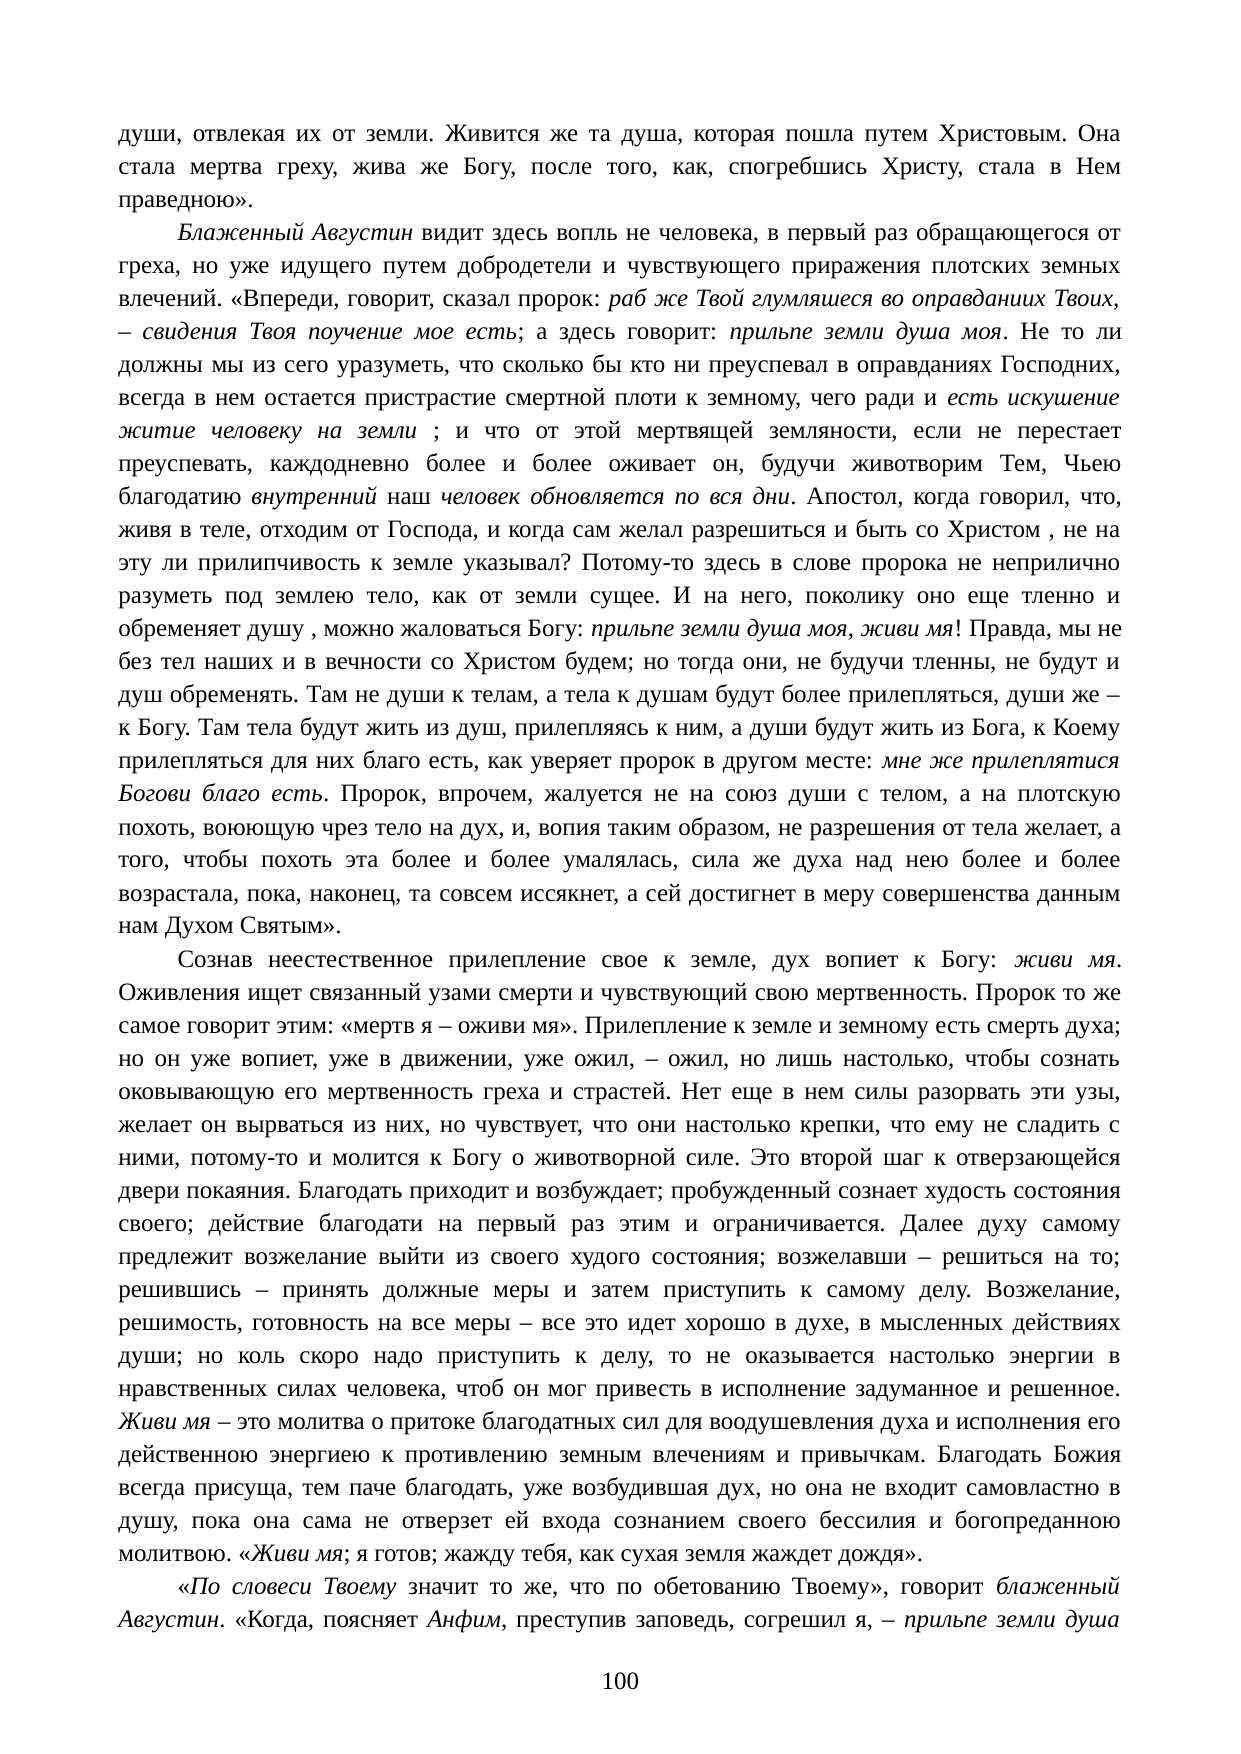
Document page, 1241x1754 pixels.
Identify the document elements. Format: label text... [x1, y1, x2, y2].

text Сознав неестественное прилепление свое к земле, дух вопиет к Богу: живи мя. Оживления ищет связанный узами смерти и чувствующий свою мертвенность. Пророк то же самое говорит этим: «мертв я – оживи мя». Прилепление к земле и земному есть смерть духа; но он уже вопиет, уже в движении, уже ожил, – ожил, но лишь настолько, чтобы сознать оковывающую его мертвенность греха и страстей. Нет еще в нем силы разорвать эти узы, желает он вырваться из них, но чувствует, что они настолько крепки, что ему не сладить с ними, потому-то и молится к Богу о животворной силе. Это второй шаг к отверзающейся двери покаяния. Благодать приходит и возбуждает; пробужденный сознает худость состояния своего; действие благодати на первый раз этим и ограничивается. Далее духу самому предлежит возжелание выйти из своего худого состояния; возжелавши – решиться на то; решившись – принять должные меры и затем приступить к самому делу. Возжелание, решимость, готовность на все меры – все это идет хорошо в духе, в мысленных действиях души; но коль скоро надо приступить к делу, то не оказывается настолько энергии в нравственных силах человека, чтоб он мог привесть в исполнение задуманное и решенное. Живи мя – это молитва о притоке благодатных сил для воодушевления духа и исполнения его действенною энергиею к противлению земным влечениям и привычкам. Благодать Божия всегда присуща, тем паче благодать, уже возбудившая дух, но она не входит самовластно в душу, пока она сама не отверзет ей входа сознанием своего бессилия и богопреданною молитвою. «Живи мя; я готов; жажду тебя, как сухая земля жаждет дождя». [118, 944, 1122, 1567]
text «По словеси Твоему значит то же, что по обетованию Твоему», говорит блаженный Августин. «Когда, поясняет Анфим, преступив заповедь, согрешил я, – прильпе земли душа [118, 1571, 1122, 1633]
text души, отвлекая их от земли. Живится же та душа, которая пошла путем Христовым. Она стала мертва греху, жива же Богу, после того, как, спогребшись Христу, стала в Нем праведною». [118, 118, 1122, 213]
text Блаженный Августин видит здесь вопль не человека, в первый раз обращающегося от греха, но уже идущего путем добродетели и чувствующего приражения плотских земных влечений. «Впереди, говорит, сказал пророк: раб же Твой глумляшеся во оправданиих Твоих, – свидения Твоя поучение мое есть; а здесь говорит: прильпе земли душа моя. Не то ли должны мы из сего уразуметь, что сколько бы кто ни преуспевал в оправданиях Господних, всегда в нем остается пристрастие смертной плоти к земному, чего ради и есть искушение житие человеку на земли ; и что от этой мертвящей земляности, если не перестает преуспевать, каждодневно более и более оживает он, будучи животворим Тем, Чьею благодатию внутренний наш человек обновляется по вся дни. Апостол, когда говорил, что, живя в теле, отходим от Господа, и когда сам желал разрешиться и быть со Христом , не на эту ли прилипчивость к земле указывал? Потому-то здесь в слове пророка не неприлично разуметь под землею тело, как от земли сущее. И на него, поколику оно еще тленно и обременяет душу , можно жаловаться Богу: прильпе земли душа моя, живи мя! Правда, мы не без тел наших и в вечности со Христом будем; но тогда они, не будучи тленны, не будут и душ обременять. Там не души к телам, а тела к душам будут более прилепляться, души же – к Богу. Там тела будут жить из душ, прилепляясь к ним, а души будут жить из Бога, к Коему прилепляться для них благо есть, как уверяет пророк в другом месте: мне же прилеплятися Богови благо есть. Пророк, впрочем, жалуется не на союз души с телом, а на плотскую похоть, воюющую чрез тело на дух, и, вопия таким образом, не разрешения от тела желает, а того, чтобы похоть эта более и более умалялась, сила же духа над нею более и более возрастала, пока, наконец, та совсем иссякнет, а сей достигнет в меру совершенства данным нам Духом Святым». [118, 217, 1122, 939]
